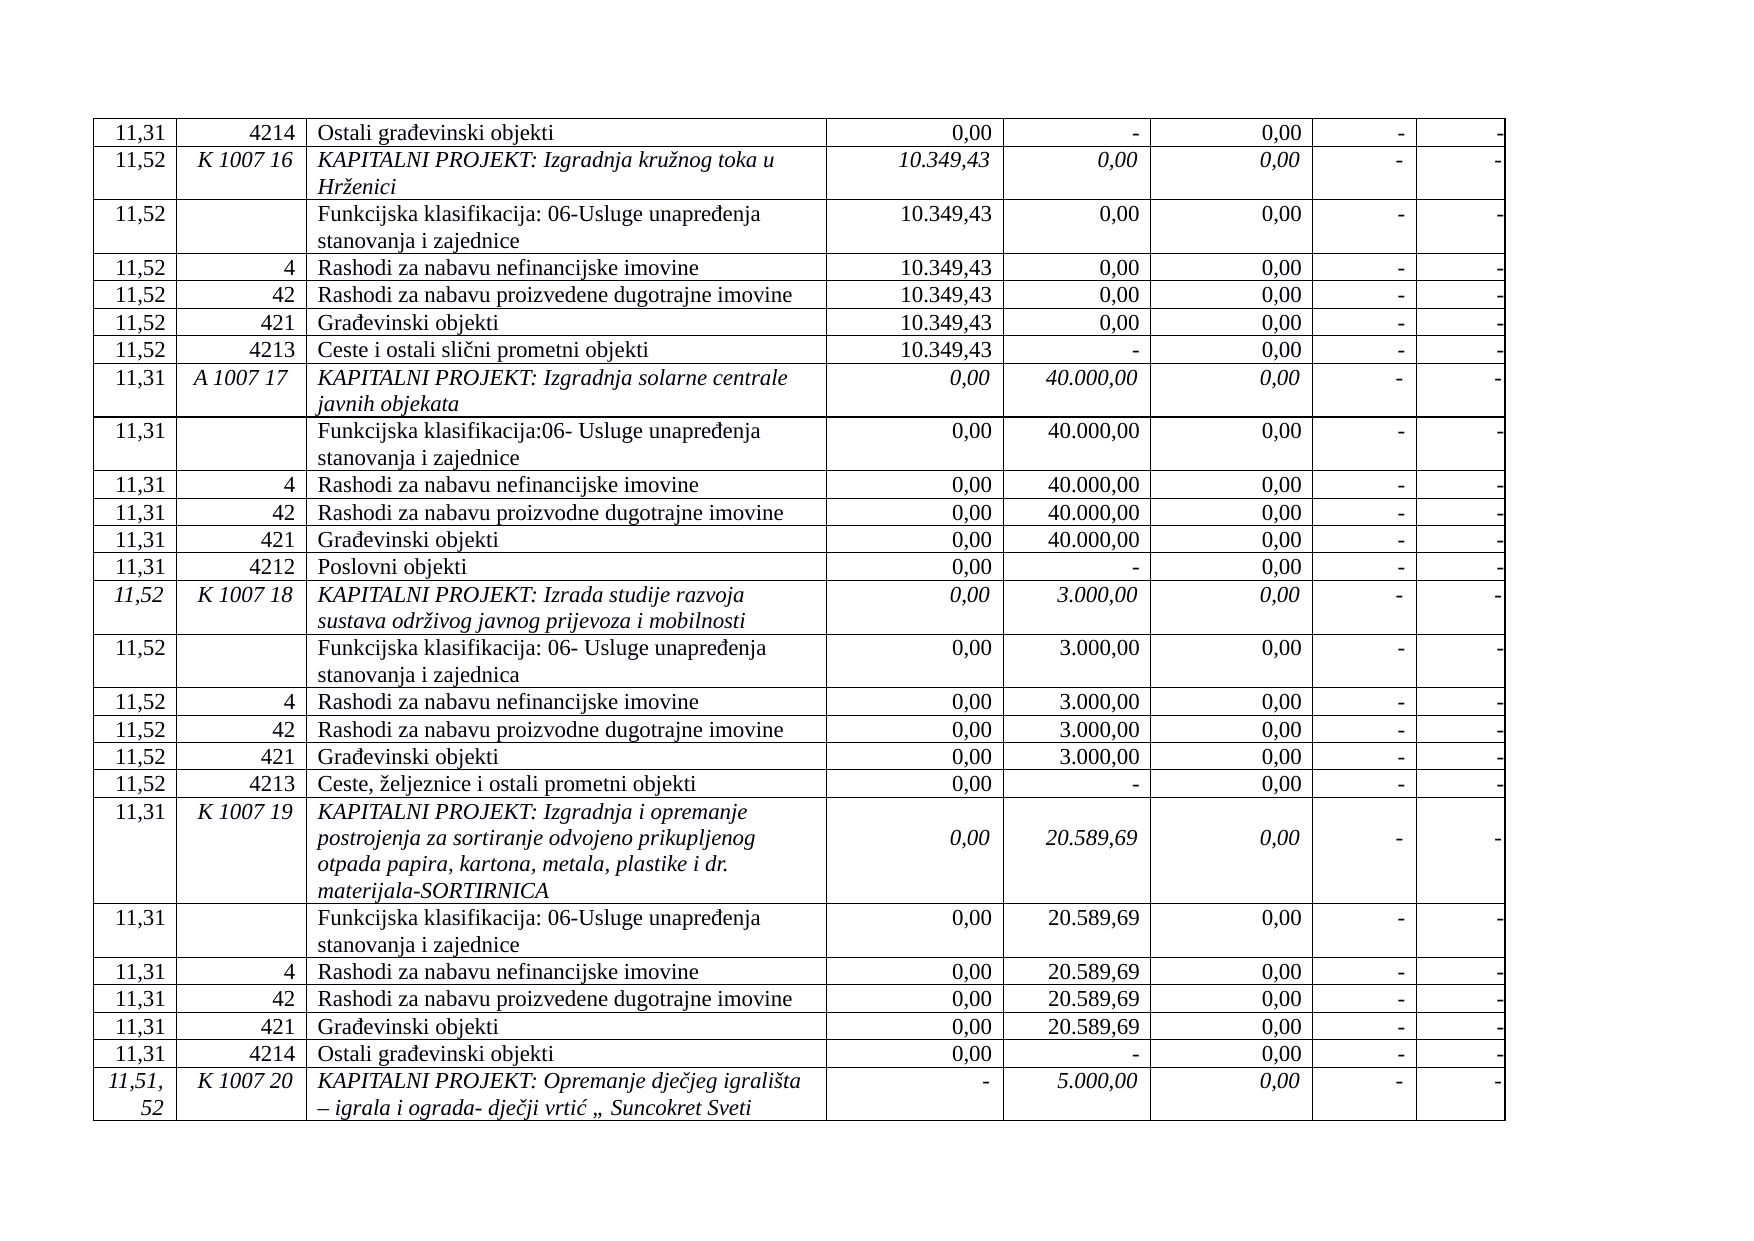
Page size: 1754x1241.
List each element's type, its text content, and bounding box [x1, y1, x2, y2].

table_cell 20.589,69 [1004, 1013, 1150, 1039]
table_cell 0,00 [1151, 1068, 1312, 1120]
table_cell 0,00 [1151, 471, 1312, 497]
table_cell 11,31 [94, 471, 176, 497]
table_cell 421 [177, 1013, 306, 1039]
table_cell - [1417, 716, 1504, 742]
table_cell 11,31 [94, 985, 176, 1012]
table_cell 11,31 [94, 1040, 176, 1067]
table_cell - [1417, 581, 1504, 633]
table_cell Ostali građevinski objekti [307, 119, 826, 146]
table_cell 4 [177, 254, 306, 280]
table_cell - [1417, 364, 1504, 416]
table_cell 40.000,00 [1004, 499, 1150, 525]
table_cell - [1417, 1040, 1504, 1067]
table_cell [177, 200, 306, 253]
table_cell - [1313, 147, 1416, 199]
table_cell 0,00 [827, 418, 1003, 470]
table_cell Ceste, željeznice i ostali prometni objekti [307, 770, 826, 797]
table_cell K 1007 19 [177, 798, 306, 903]
table_cell 4213 [177, 336, 306, 363]
table_cell 40.000,00 [1004, 364, 1150, 416]
table_cell 11,52 [94, 336, 176, 363]
table_cell - [1417, 418, 1504, 470]
table_cell 421 [177, 743, 306, 769]
table_cell 40.000,00 [1004, 471, 1150, 497]
table_cell - [1313, 958, 1416, 984]
table_cell - [1417, 526, 1504, 552]
table_cell 4 [177, 471, 306, 497]
table_cell 42 [177, 985, 306, 1012]
table_cell 10.349,43 [827, 147, 1003, 199]
table_cell 0,00 [1151, 770, 1312, 797]
table_cell - [1417, 688, 1504, 714]
table_cell 11,31 [94, 364, 176, 416]
table_cell KAPITALNI PROJEKT: Izgradnja kružnog toka u Hrženici [307, 147, 826, 199]
table_cell - [1313, 526, 1416, 552]
table_cell - [1004, 336, 1150, 363]
table_cell - [1417, 904, 1504, 957]
table_cell 0,00 [1151, 716, 1312, 742]
table_cell - [1004, 1040, 1150, 1067]
table_cell - [1417, 336, 1504, 363]
table_cell - [1313, 200, 1416, 253]
table_cell Rashodi za nabavu nefinancijske imovine [307, 958, 826, 984]
table_cell KAPITALNI PROJEKT: Izrada studije razvoja sustava održivog javnog prijevoza i mobilnosti [307, 581, 826, 633]
table_cell 0,00 [827, 716, 1003, 742]
table_cell 11,31 [94, 553, 176, 580]
table_cell 0,00 [827, 1013, 1003, 1039]
table_cell - [1417, 770, 1504, 797]
table_cell 0,00 [827, 770, 1003, 797]
table_cell 0,00 [1151, 904, 1312, 957]
table_cell A 1007 17 [177, 364, 306, 416]
table_cell - [1417, 743, 1504, 769]
table_cell 11,31 [94, 499, 176, 525]
table_cell - [1004, 553, 1150, 580]
table_cell 0,00 [1151, 553, 1312, 580]
table_cell 11,31 [94, 119, 176, 146]
table_cell Građevinski objekti [307, 309, 826, 335]
table_cell 421 [177, 309, 306, 335]
table_cell 11,52 [94, 688, 176, 714]
table_cell Funkcijska klasifikacija: 06-Usluge unapređenja stanovanja i zajednice [307, 200, 826, 253]
table_cell 0,00 [1151, 958, 1312, 984]
table_cell Ceste i ostali slični prometni objekti [307, 336, 826, 363]
table_cell 11,31 [94, 958, 176, 984]
table_cell Funkcijska klasifikacija: 06-Usluge unapređenja stanovanja i zajednice [307, 904, 826, 957]
table_cell 0,00 [1151, 985, 1312, 1012]
table_cell 10.349,43 [827, 281, 1003, 308]
table_cell 11,51,52 [94, 1068, 176, 1120]
table_cell 4214 [177, 1040, 306, 1067]
table_cell 0,00 [827, 1040, 1003, 1067]
table_cell - [1313, 1013, 1416, 1039]
table_cell 4 [177, 688, 306, 714]
table_cell 0,00 [1151, 281, 1312, 308]
table_cell - [1313, 553, 1416, 580]
table_cell 4213 [177, 770, 306, 797]
table_cell 42 [177, 499, 306, 525]
table_cell [177, 904, 306, 957]
table_cell 0,00 [1151, 499, 1312, 525]
table_cell 0,00 [1151, 688, 1312, 714]
table_cell 0,00 [827, 471, 1003, 497]
table_cell 20.589,69 [1004, 904, 1150, 957]
table_cell 3.000,00 [1004, 743, 1150, 769]
table_cell 11,52 [94, 147, 176, 199]
table_cell 0,00 [1151, 798, 1312, 903]
table_cell 0,00 [1004, 281, 1150, 308]
table_cell 0,00 [1151, 254, 1312, 280]
table_cell K 1007 20 [177, 1068, 306, 1120]
table_cell K 1007 16 [177, 147, 306, 199]
table_cell K 1007 18 [177, 581, 306, 633]
table_cell 0,00 [827, 499, 1003, 525]
table_cell - [1417, 1068, 1504, 1120]
table_cell - [827, 1068, 1003, 1120]
table_cell 11,52 [94, 200, 176, 253]
table_cell 11,31 [94, 798, 176, 903]
table_cell 11,31 [94, 526, 176, 552]
table_cell 0,00 [827, 581, 1003, 633]
table_cell 0,00 [827, 985, 1003, 1012]
table_cell 0,00 [1151, 309, 1312, 335]
table_cell 0,00 [827, 526, 1003, 552]
table_cell - [1313, 418, 1416, 470]
table_cell Rashodi za nabavu nefinancijske imovine [307, 688, 826, 714]
table_cell 0,00 [827, 635, 1003, 687]
table_cell 3.000,00 [1004, 716, 1150, 742]
table_cell - [1417, 471, 1504, 497]
table_cell - [1417, 254, 1504, 280]
table_cell - [1417, 147, 1504, 199]
table_cell 0,00 [1151, 1013, 1312, 1039]
table_cell 11,31 [94, 1013, 176, 1039]
table_cell 0,00 [1004, 309, 1150, 335]
table_cell - [1313, 743, 1416, 769]
table_cell - [1417, 553, 1504, 580]
table_cell 0,00 [1151, 743, 1312, 769]
table_cell 0,00 [1151, 526, 1312, 552]
table_cell 11,52 [94, 743, 176, 769]
table_cell - [1313, 471, 1416, 497]
table_cell 0,00 [1151, 1040, 1312, 1067]
table_cell - [1417, 635, 1504, 687]
table_cell 11,52 [94, 581, 176, 633]
table_cell Građevinski objekti [307, 743, 826, 769]
table_cell Građevinski objekti [307, 1013, 826, 1039]
table_cell 40.000,00 [1004, 526, 1150, 552]
table_cell 3.000,00 [1004, 581, 1150, 633]
table_cell - [1313, 798, 1416, 903]
table_cell Ostali građevinski objekti [307, 1040, 826, 1067]
table_cell 0,00 [827, 904, 1003, 957]
table_cell 10.349,43 [827, 309, 1003, 335]
table_cell - [1313, 309, 1416, 335]
table_cell - [1417, 281, 1504, 308]
table_cell 4 [177, 958, 306, 984]
table_cell - [1313, 1068, 1416, 1120]
table_cell - [1417, 499, 1504, 525]
table_cell - [1313, 581, 1416, 633]
table_cell 10.349,43 [827, 336, 1003, 363]
table_cell 42 [177, 716, 306, 742]
table_cell 0,00 [1004, 200, 1150, 253]
table_cell - [1313, 688, 1416, 714]
table_cell Poslovni objekti [307, 553, 826, 580]
table_cell - [1417, 958, 1504, 984]
table_cell - [1313, 281, 1416, 308]
table_cell [177, 635, 306, 687]
table_cell 20.589,69 [1004, 985, 1150, 1012]
table_cell - [1313, 635, 1416, 687]
table_cell 0,00 [1151, 635, 1312, 687]
table_cell 0,00 [1151, 147, 1312, 199]
table_cell 11,52 [94, 635, 176, 687]
table_cell Rashodi za nabavu proizvodne dugotrajne imovine [307, 499, 826, 525]
table_cell KAPITALNI PROJEKT: Opremanje dječjeg igrališta – igrala i ograda- dječji vrtić „ Suncokret Sveti [307, 1068, 826, 1120]
table_cell Rashodi za nabavu proizvedene dugotrajne imovine [307, 985, 826, 1012]
table_cell - [1417, 985, 1504, 1012]
table_cell - [1417, 119, 1504, 146]
table_cell 0,00 [1151, 200, 1312, 253]
table_cell Rashodi za nabavu proizvodne dugotrajne imovine [307, 716, 826, 742]
table_cell - [1313, 904, 1416, 957]
table_cell 11,52 [94, 770, 176, 797]
table_cell 40.000,00 [1004, 418, 1150, 470]
table_cell 11,52 [94, 254, 176, 280]
table_cell 4214 [177, 119, 306, 146]
table_cell - [1313, 770, 1416, 797]
table_cell - [1004, 770, 1150, 797]
table_cell 0,00 [1151, 336, 1312, 363]
table_cell 3.000,00 [1004, 688, 1150, 714]
table_cell KAPITALNI PROJEKT: Izgradnja solarne centrale javnih objekata [307, 364, 826, 416]
table_cell - [1313, 364, 1416, 416]
table_cell 42 [177, 281, 306, 308]
table_cell 11,52 [94, 716, 176, 742]
table_cell 0,00 [1004, 254, 1150, 280]
table_cell 10.349,43 [827, 200, 1003, 253]
table_cell 11,31 [94, 904, 176, 957]
table_cell KAPITALNI PROJEKT: Izgradnja i opremanje postrojenja za sortiranje odvojeno prikupljenog otpada papira, kartona, metala, plastike i dr. materijala-SORTIRNICA [307, 798, 826, 903]
table_cell - [1417, 309, 1504, 335]
table_cell - [1313, 499, 1416, 525]
table_cell 0,00 [1151, 418, 1312, 470]
table_cell - [1313, 716, 1416, 742]
table_cell Građevinski objekti [307, 526, 826, 552]
table_cell 10.349,43 [827, 254, 1003, 280]
table_cell 11,31 [94, 418, 176, 470]
table_cell 0,00 [827, 119, 1003, 146]
table_cell - [1417, 798, 1504, 903]
table_cell - [1313, 254, 1416, 280]
table_cell 0,00 [1151, 364, 1312, 416]
table_cell - [1313, 119, 1416, 146]
table_cell - [1313, 1040, 1416, 1067]
table_cell 0,00 [827, 958, 1003, 984]
table_cell 11,52 [94, 281, 176, 308]
table_cell 3.000,00 [1004, 635, 1150, 687]
table_cell 20.589,69 [1004, 798, 1150, 903]
table_cell 5.000,00 [1004, 1068, 1150, 1120]
table_cell 421 [177, 526, 306, 552]
table_cell 0,00 [1151, 581, 1312, 633]
table_cell 11,52 [94, 309, 176, 335]
table_cell Rashodi za nabavu proizvedene dugotrajne imovine [307, 281, 826, 308]
table_cell Funkcijska klasifikacija: 06- Usluge unapređenja stanovanja i zajednica [307, 635, 826, 687]
table_cell 0,00 [827, 798, 1003, 903]
table_cell Funkcijska klasifikacija:06- Usluge unapređenja stanovanja i zajednice [307, 418, 826, 470]
table_cell - [1313, 336, 1416, 363]
table_cell - [1313, 985, 1416, 1012]
table_cell - [1417, 200, 1504, 253]
table_cell - [1417, 1013, 1504, 1039]
table_cell [177, 418, 306, 470]
table_cell Rashodi za nabavu nefinancijske imovine [307, 471, 826, 497]
table_cell 0,00 [1004, 147, 1150, 199]
table_cell 20.589,69 [1004, 958, 1150, 984]
table_cell Rashodi za nabavu nefinancijske imovine [307, 254, 826, 280]
table_cell 0,00 [827, 688, 1003, 714]
table_cell 0,00 [827, 553, 1003, 580]
table_cell 0,00 [827, 364, 1003, 416]
table_cell 4212 [177, 553, 306, 580]
table_cell - [1004, 119, 1150, 146]
table_cell 0,00 [1151, 119, 1312, 146]
table_cell 0,00 [827, 743, 1003, 769]
